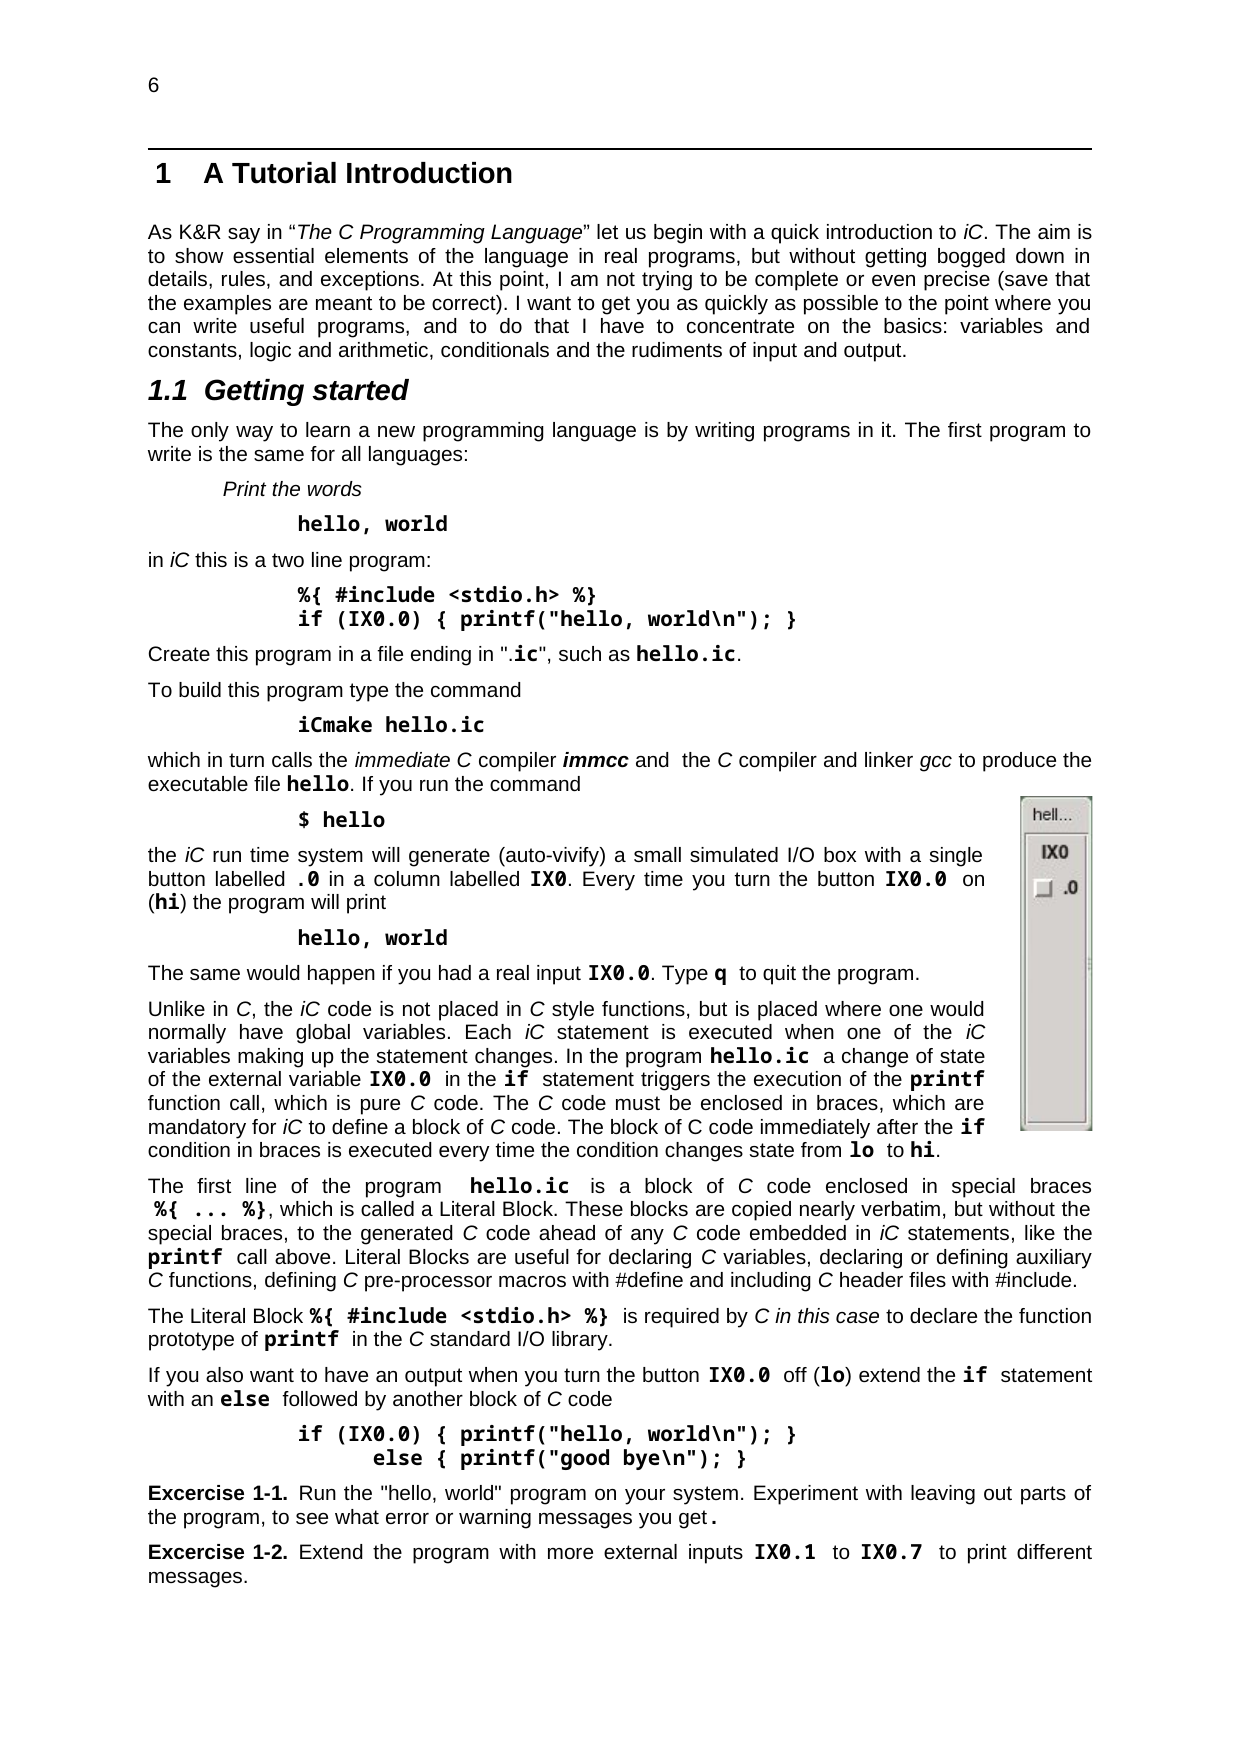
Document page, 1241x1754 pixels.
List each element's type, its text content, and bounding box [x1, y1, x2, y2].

text the iC run time system will generate (auto-vivify) a small simulated I/O box with a single button labelled .0 in a column labelled IX0. Every time you turn the button IX0.0 on (hi) the program will print [148, 843, 997, 914]
text hello, world [298, 926, 997, 950]
text The only way to learn a new programming language is by writing programs in it. The first program to write is the same for all languages: [148, 418, 1092, 466]
picture [1020, 796, 1093, 1131]
text To build this program type the command [148, 678, 1092, 702]
text Excercise 1-2. Extend the program with more external inputs IX0.1 to IX0.7 to print different messages. [148, 1541, 1092, 1588]
text Unlike in C, the iC code is not placed in C style functions, but is placed where one would normally have global variables. Each iC statement is executed when one of the iC variables making up the statement changes. In the program hello.ic a change of state of the external variable IX0.0 in the if statement triggers the execution of the printf function call, which is pure C code. The C code must be enclosed in braces, which are mandatory for iC to define a block of C code. The block of C code immediately after the if condition in braces is executed every time the condition changes state from lo to hi. [148, 997, 1092, 1163]
subtitle Getting started [148, 374, 1092, 407]
text $ hello [298, 1131, 1115, 1160]
text As K&R say in “The C Programming Language” let us begin with a quick introduction to iC. The aim is to show essential elements of the language in real programs, but without getting bogged down in details, rules, and exceptions. At this point, I am not trying to be complete or even precise (save that the examples are meant to be correct). I want to get you as quickly as possible to the point where you can write useful programs, and to do that I have to concentrate on the basics: variables and constants, logic and arithmetic, conditionals and the rudiments of input and output. [148, 221, 1092, 362]
text The same would happen if you had a real input IX0.0. Type q to quit the program. [148, 962, 997, 985]
subtitle A Tutorial Introduction [148, 150, 1092, 197]
text %{ #include <stdio.h> %} if (IX0.0) { printf("hello, world\n"); } [298, 584, 1092, 631]
text if (IX0.0) { printf("hello, world\n"); } else { printf("good bye\n"); } [298, 1422, 1092, 1470]
text which in turn calls the immediate C compiler immcc and the C compiler and linker gcc to produce the executable file hello. If you run the command [148, 749, 1092, 796]
text in iC this is a two line program: [148, 548, 1092, 572]
text The first line of the program hello.ic is a block of C code enclosed in special braces %{ ... %}, which is called a Literal Block. These blocks are copied nearly verbatim, but without the special braces, to the generated C code ahead of any C code embedded in iC statements, like the printf call above. Literal Blocks are useful for declaring C variables, declaring or defining auxiliary C functions, defining C pre-processor macros with #define and including C header files with #include. [148, 1174, 1092, 1293]
text The Literal Block %{ #include <stdio.h> %} is required by C in this case to declare the function prototype of printf in the C standard I/O library. [148, 1304, 1092, 1352]
text Create this program in a file ending in ".ic", such as hello.ic. [148, 643, 1092, 666]
text hello, world [298, 513, 1092, 537]
text If you also want to have an output when you turn the button IX0.0 off (lo) extend the if statement with an else followed by another block of C code [148, 1363, 1092, 1411]
text Print the words [223, 477, 1092, 501]
text Excercise 1-1. Run the "hello, world" program on your system. Experiment with leaving out parts of the program, to see what error or warning messages you get. [148, 1482, 1092, 1529]
text iCmake hello.ic [298, 714, 1092, 737]
